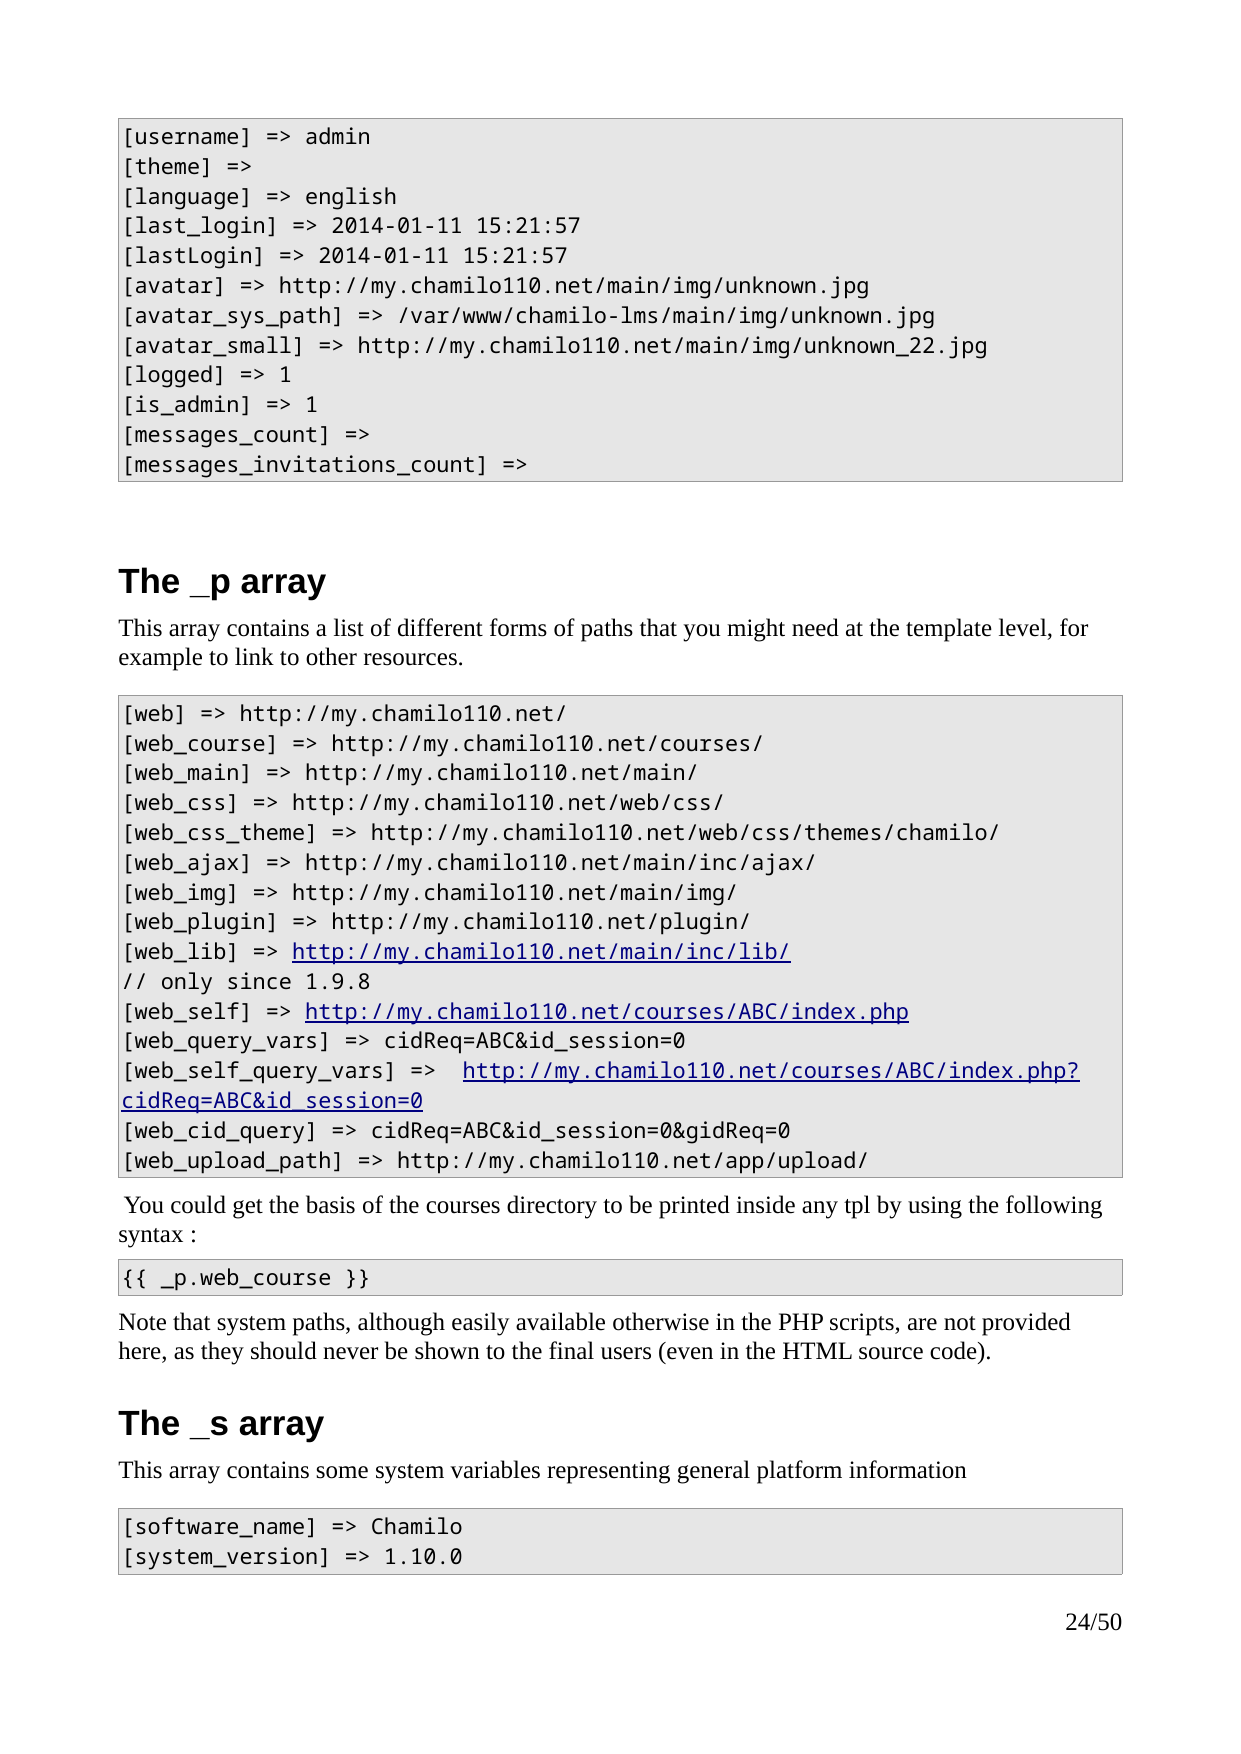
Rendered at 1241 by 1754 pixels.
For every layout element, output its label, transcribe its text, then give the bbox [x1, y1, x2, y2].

text [username] => admin [theme] => [language] => english [last_login] => 2014-01-11 15:21:57 [lastLogin] => 2014-01-11 15:21:57 [avatar] => http://my.chamilo110.net/main/img/unknown.jpg [avatar_sys_path] => /var/www/chamilo-lms/main/img/unknown.jpg [avatar_small] => http://my.chamilo110.net/main/img/unknown_22.jpg [logged] => 1 [is_admin] => 1 [messages_count] => [messages_invitations_count] => [119, 119, 1122, 481]
subtitle The _s array [118, 1402, 1122, 1443]
text [software_name] => Chamilo [system_version] => 1.10.0 [119, 1509, 1122, 1574]
subtitle The _p array [118, 560, 1122, 601]
text This array contains a list of different forms of paths that you might need at the template level, for example to link to other resources. [118, 613, 1122, 671]
text [web] => http://my.chamilo110.net/ [web_course] => http://my.chamilo110.net/courses/ [web_main] => http://my.chamilo110.net/main/ [web_css] => http://my.chamilo110.net/web/css/ [web_css_theme] => http://my.chamilo110.net/web/css/themes/chamilo/ [web_ajax] => http://my.chamilo110.net/main/inc/ajax/ [web_img] => http://my.chamilo110.net/main/img/ [web_plugin] => http://my.chamilo110.net/plugin/ [web_lib] => http://my.chamilo110.net/main/inc/lib/ // only since 1.9.8 [web_self] => http://my.chamilo110.net/courses/ABC/index.php [web_query_vars] => cidReq=ABC&id_session=0 [web_self_query_vars] => http://my.chamilo110.net/courses/ABC/index.php?cidReq=ABC&id_session=0 [web_cid_query] => cidReq=ABC&id_session=0&gidReq=0 [web_upload_path] => http://my.chamilo110.net/app/upload/ [119, 696, 1122, 1177]
text This array contains some system variables representing general platform information [118, 1455, 1122, 1484]
text {{ _p.web_course }} [119, 1260, 1122, 1295]
text Note that system paths, although easily available otherwise in the PHP scripts, are not provided here, as they should never be shown to the final users (even in the HTML source code). [118, 1307, 1122, 1365]
text You could get the basis of the courses directory to be printed inside any tpl by using the following syntax : [118, 1190, 1122, 1247]
